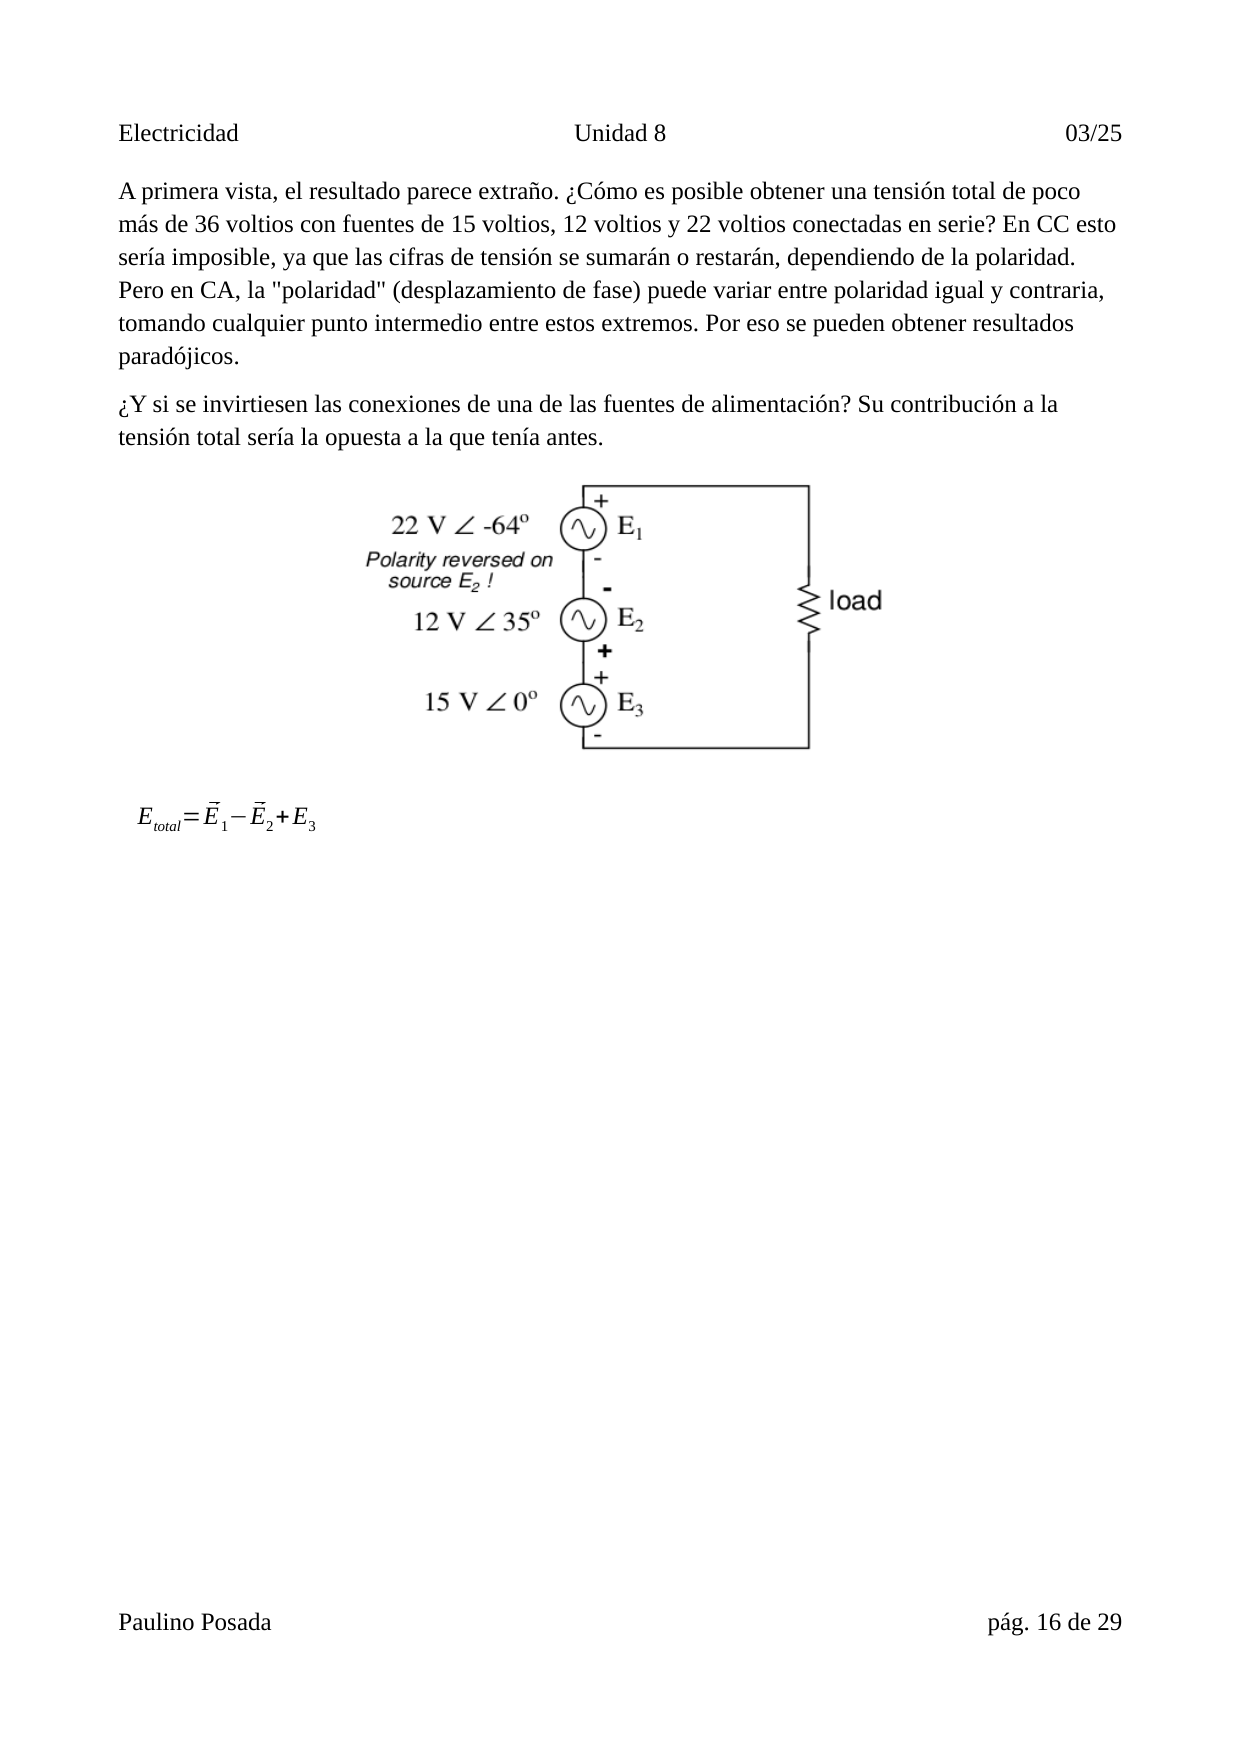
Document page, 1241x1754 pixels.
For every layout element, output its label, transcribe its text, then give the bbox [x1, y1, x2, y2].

text ¿Y si se invirtiesen las conexiones de una de las fuentes de alimentación? Su contribución a la tensión total sería la opuesta a la que tenía antes. [118, 389, 1122, 451]
text A primera vista, el resultado parece extraño. ¿Cómo es posible obtener una tensión total de poco más de 36 voltios con fuentes de 15 voltios, 12 voltios y 22 voltios conectadas en serie? En CC esto sería imposible, ya que las cifras de tensión se sumarán o restarán, dependiendo de la polaridad. Pero en CA, la "polaridad" (desplazamiento de fase) puede variar entre polaridad igual y contraria, tomando cualquier punto intermedio entre estos extremos. Por eso se pueden obtener resultados paradójicos. [118, 176, 1122, 370]
picture [351, 469, 889, 771]
